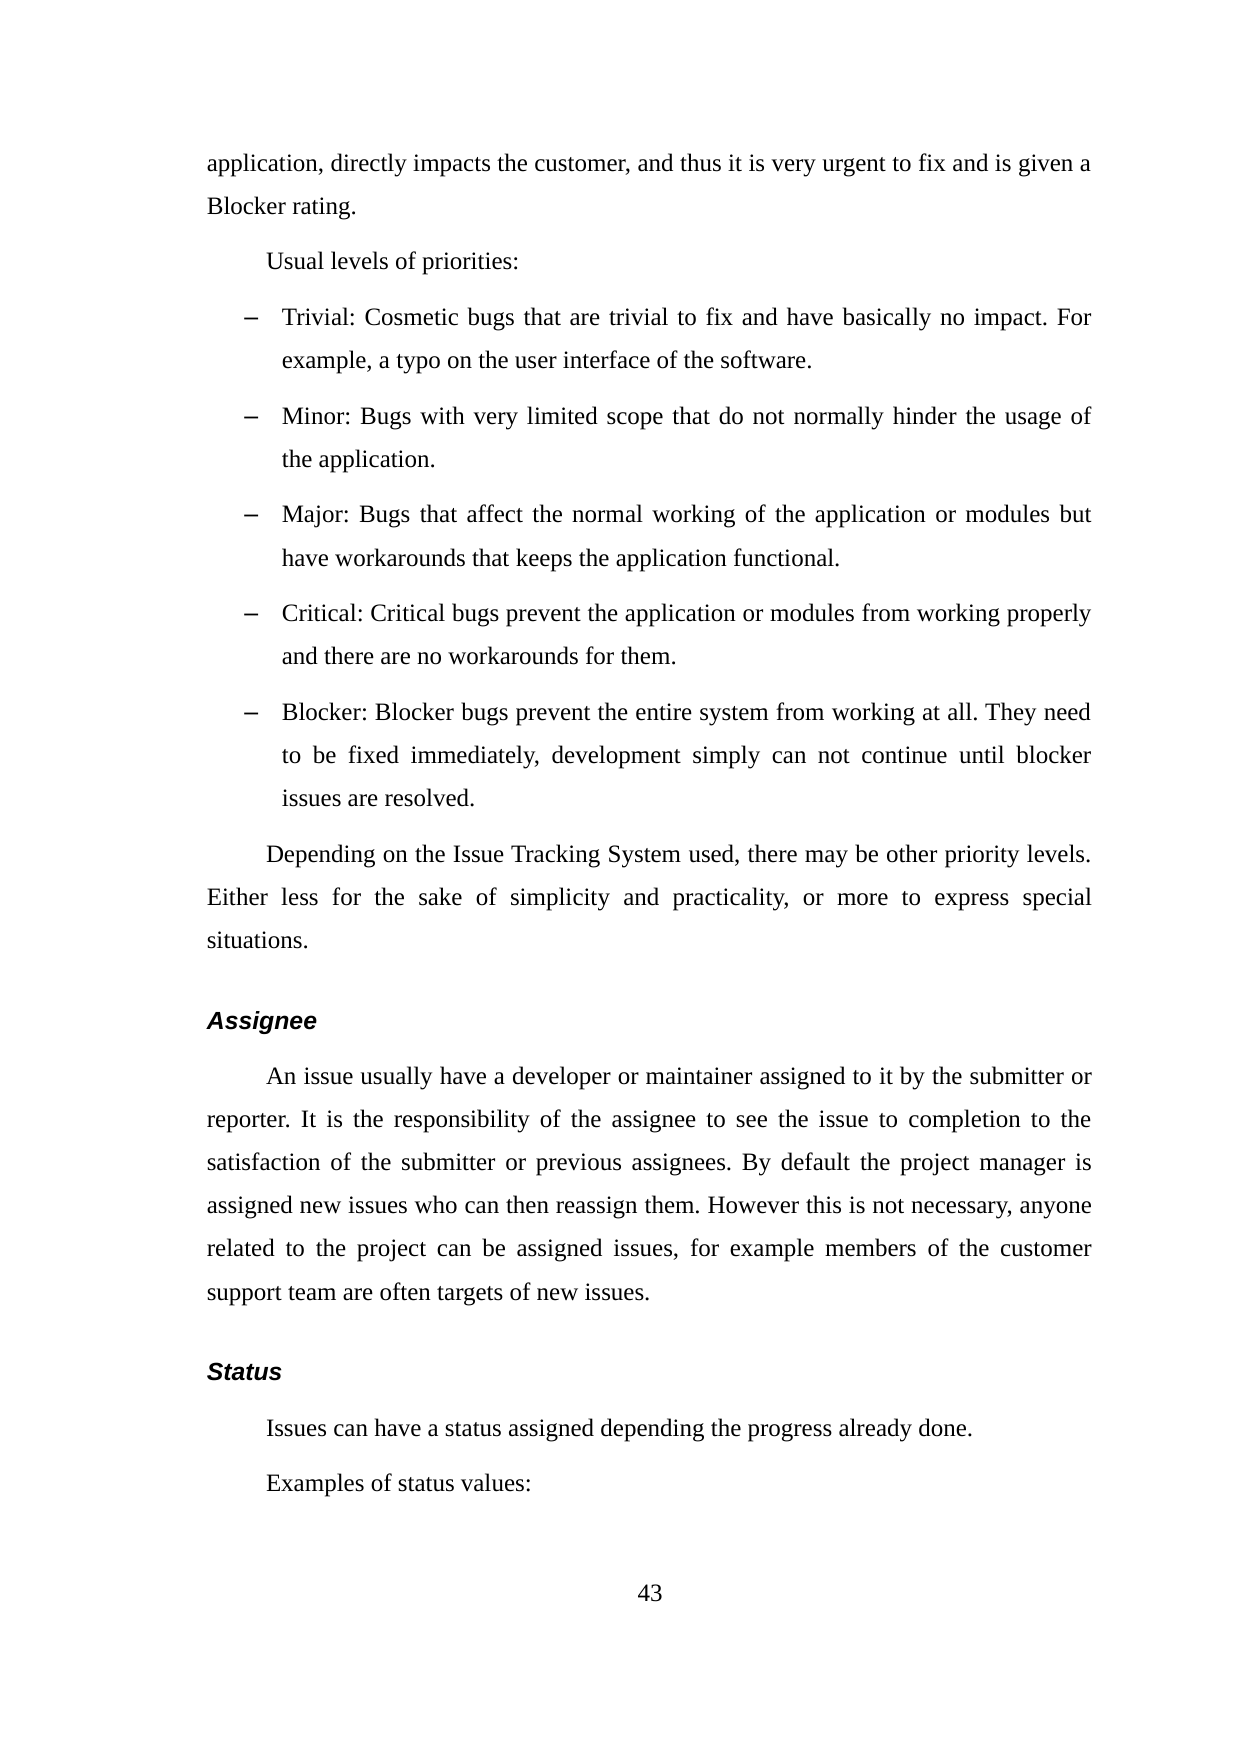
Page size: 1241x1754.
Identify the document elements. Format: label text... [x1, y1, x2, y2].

text Issues can have a status assigned depending the progress already done. [207, 1413, 1093, 1441]
subtitle Status [207, 1357, 1093, 1386]
subtitle Assignee [207, 1006, 1093, 1034]
list Trivial: Cosmetic bugs that are trivial to fix and have basically no impact. For example, a typo on the user interface of the software. [244, 302, 1093, 374]
text Depending on the Issue Tracking System used, there may be other priority levels. Either less for the sake of simplicity and practicality, or more to express special situations. [207, 839, 1093, 954]
text application, directly impacts the customer, and thus it is very urgent to fix and is given a Blocker rating. [207, 148, 1093, 219]
text Usual levels of priorities: [207, 246, 1093, 275]
text An issue usually have a developer or maintainer assigned to it by the submitter or reporter. It is the responsibility of the assignee to see the issue to completion to the satisfaction of the submitter or previous assignees. By default the project manager is assigned new issues who can then reassign them. However this is not necessary, anyone related to the project can be assigned issues, for example members of the customer support team are often targets of new issues. [207, 1061, 1093, 1305]
list Major: Bugs that affect the normal working of the application or modules but have workarounds that keeps the application functional. [244, 499, 1093, 571]
list Critical: Critical bugs prevent the application or modules from working properly and there are no workarounds for them. [244, 598, 1093, 670]
list Minor: Bugs with very limited scope that do not normally hinder the usage of the application. [244, 401, 1093, 473]
text Examples of status values: [207, 1468, 1093, 1497]
list Blocker: Blocker bugs prevent the entire system from working at all. They need to be fixed immediately, development simply can not continue until blocker issues are resolved. [244, 697, 1093, 812]
